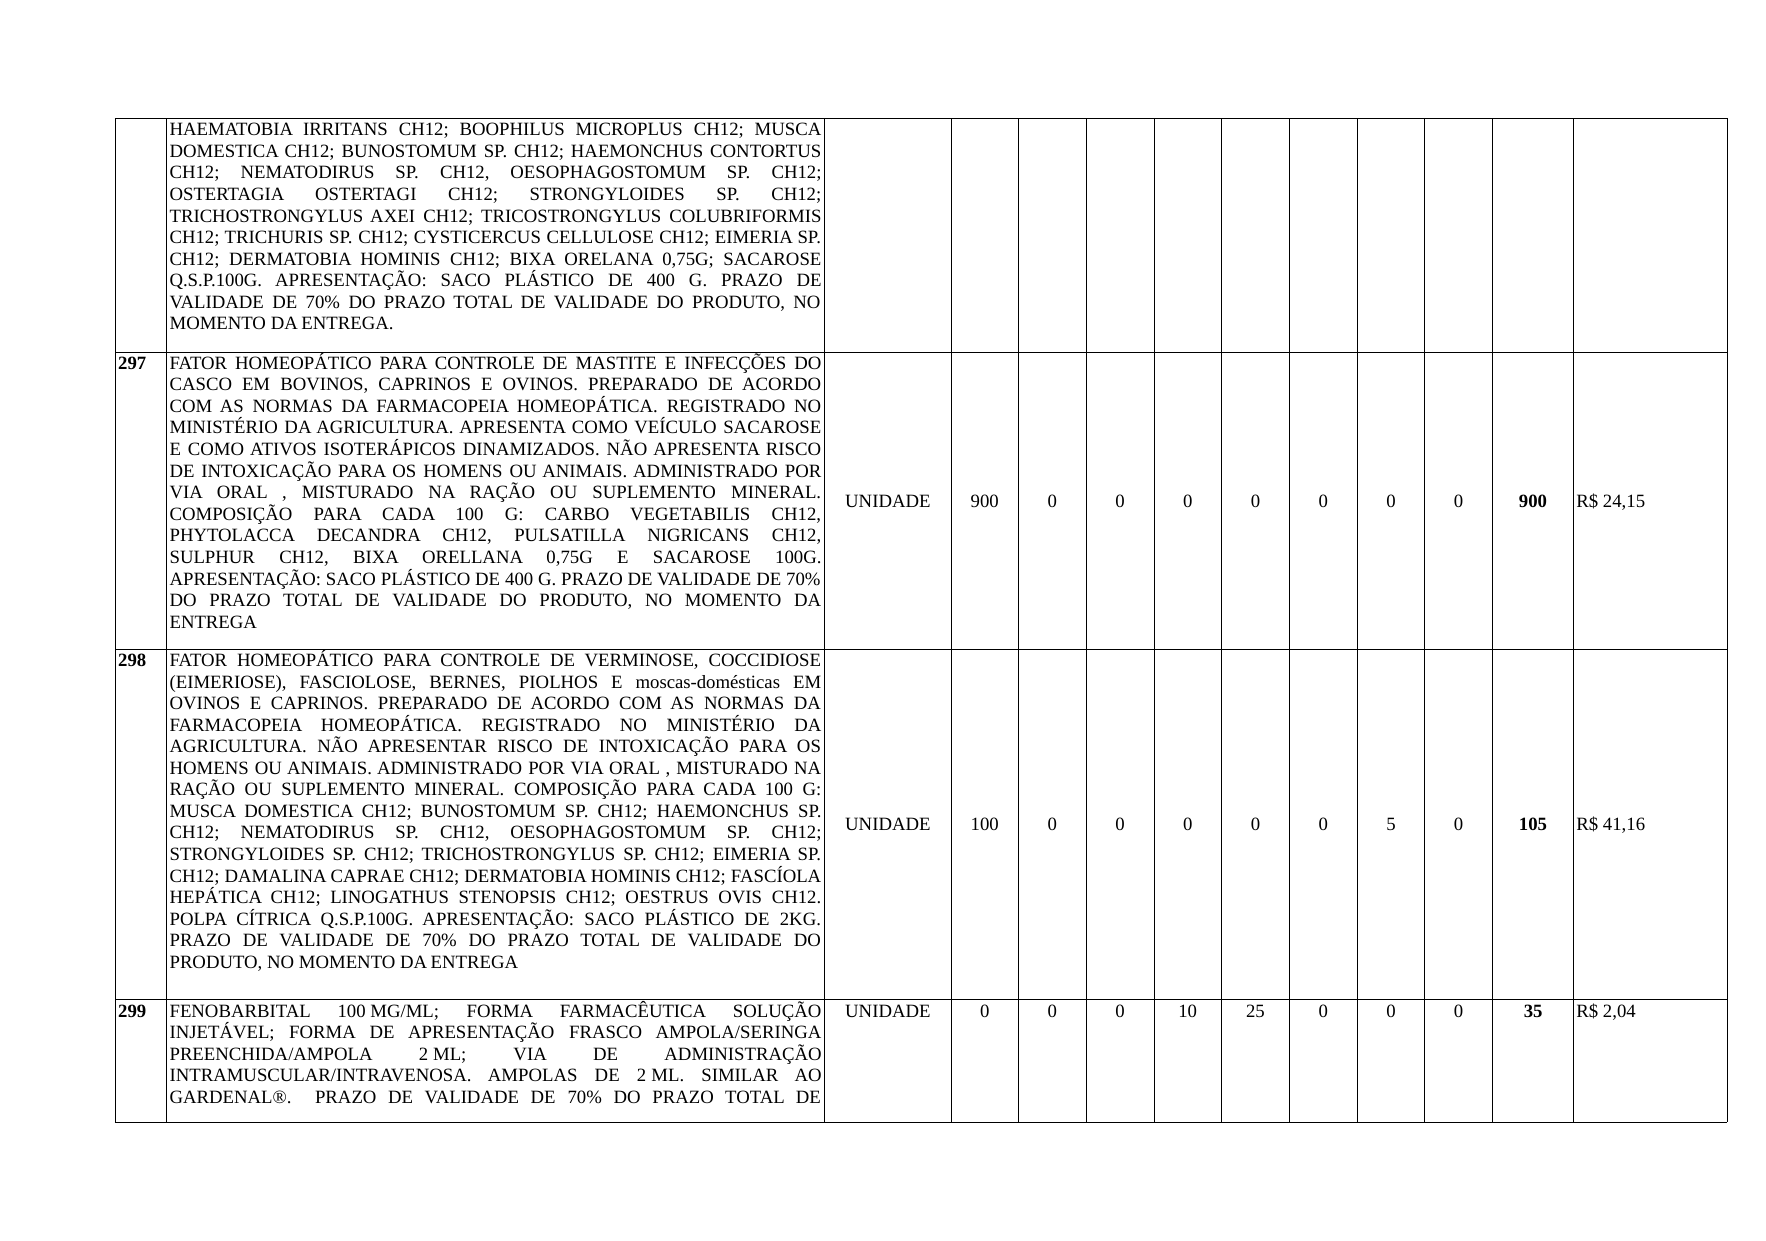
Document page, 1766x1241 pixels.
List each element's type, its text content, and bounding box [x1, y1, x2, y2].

table_cell 0 [1290, 353, 1357, 649]
table_cell UNIDADE [825, 650, 951, 999]
table_cell 0 [1425, 353, 1492, 649]
table_cell FENOBARBITAL 100 MG/ML; FORMA FARMACÊUTICA SOLUÇÃO INJETÁVEL; FORMA DE APRESENTAÇÃO FRASCO AMPOLA/SERINGA PREENCHIDA/AMPOLA 2 ML; VIA DE ADMINISTRAÇÃO INTRAMUSCULAR/INTRAVENOSA. AMPOLAS DE 2 ML. SIMILAR AO GARDENAL®. PRAZO DE VALIDADE DE 70% DO PRAZO TOTAL DE [167, 1000, 824, 1122]
table_cell [1155, 119, 1221, 352]
table_cell [116, 119, 166, 352]
table_cell 0 [1425, 650, 1492, 999]
table_cell 297 [116, 353, 166, 649]
table_cell 0 [1222, 353, 1289, 649]
table_cell 0 [952, 1000, 1018, 1122]
table_cell 0 [1019, 650, 1086, 999]
table_cell [1574, 119, 1727, 352]
table_cell R$ 41,16 [1574, 650, 1727, 999]
table_cell 0 [1087, 353, 1154, 649]
table_cell 299 [116, 1000, 166, 1122]
table_cell R$ 24,15 [1574, 353, 1727, 649]
table_cell 900 [952, 353, 1018, 649]
table_cell 0 [1087, 650, 1154, 999]
table_cell 10 [1155, 1000, 1221, 1122]
table_cell 298 [116, 650, 166, 999]
table_cell HAEMATOBIA IRRITANS CH12; BOOPHILUS MICROPLUS CH12; MUSCA DOMESTICA CH12; BUNOSTOMUM SP. CH12; HAEMONCHUS CONTORTUS CH12; NEMATODIRUS SP. CH12, OESOPHAGOSTOMUM SP. CH12; OSTERTAGIA OSTERTAGI CH12; STRONGYLOIDES SP. CH12; TRICHOSTRONGYLUS AXEI CH12; TRICOSTRONGYLUS COLUBRIFORMIS CH12; TRICHURIS SP. CH12; CYSTICERCUS CELLULOSE CH12; EIMERIA SP. CH12; DERMATOBIA HOMINIS CH12; BIXA ORELANA 0,75G; SACAROSE Q.S.P.100G. APRESENTAÇÃO: SACO PLÁSTICO DE 400 G. PRAZO DE VALIDADE DE 70% DO PRAZO TOTAL DE VALIDADE DO PRODUTO, NO MOMENTO DA ENTREGA. [167, 119, 824, 352]
table_cell [1222, 119, 1289, 352]
table_cell [952, 119, 1018, 352]
table_cell FATOR HOMEOPÁTICO PARA CONTROLE DE MASTITE E INFECÇÕES DO CASCO EM BOVINOS, CAPRINOS E OVINOS. PREPARADO DE ACORDO COM AS NORMAS DA FARMACOPEIA HOMEOPÁTICA. REGISTRADO NO MINISTÉRIO DA AGRICULTURA. APRESENTA COMO VEÍCULO SACAROSE E COMO ATIVOS ISOTERÁPICOS DINAMIZADOS. NÃO APRESENTA RISCO DE INTOXICAÇÃO PARA OS HOMENS OU ANIMAIS. ADMINISTRADO POR VIA ORAL , MISTURADO NA RAÇÃO OU SUPLEMENTO MINERAL. COMPOSIÇÃO PARA CADA 100 G: CARBO VEGETABILIS CH12, PHYTOLACCA DECANDRA CH12, PULSATILLA NIGRICANS CH12, SULPHUR CH12, BIXA ORELLANA 0,75G E SACAROSE 100G. APRESENTAÇÃO: SACO PLÁSTICO DE 400 G. PRAZO DE VALIDADE DE 70% DO PRAZO TOTAL DE VALIDADE DO PRODUTO, NO MOMENTO DA ENTREGA [167, 353, 824, 649]
table_cell FATOR HOMEOPÁTICO PARA CONTROLE DE VERMINOSE, COCCIDIOSE (EIMERIOSE), FASCIOLOSE, BERNES, PIOLHOS E moscas-domésticas EM OVINOS E CAPRINOS. PREPARADO DE ACORDO COM AS NORMAS DA FARMACOPEIA HOMEOPÁTICA. REGISTRADO NO MINISTÉRIO DA AGRICULTURA. NÃO APRESENTAR RISCO DE INTOXICAÇÃO PARA OS HOMENS OU ANIMAIS. ADMINISTRADO POR VIA ORAL , MISTURADO NA RAÇÃO OU SUPLEMENTO MINERAL. COMPOSIÇÃO PARA CADA 100 G: MUSCA DOMESTICA CH12; BUNOSTOMUM SP. CH12; HAEMONCHUS SP. CH12; NEMATODIRUS SP. CH12, OESOPHAGOSTOMUM SP. CH12; STRONGYLOIDES SP. CH12; TRICHOSTRONGYLUS SP. CH12; EIMERIA SP. CH12; DAMALINA CAPRAE CH12; DERMATOBIA HOMINIS CH12; FASCÍOLA HEPÁTICA CH12; LINOGATHUS STENOPSIS CH12; OESTRUS OVIS CH12. POLPA CÍTRICA Q.S.P.100G. APRESENTAÇÃO: SACO PLÁSTICO DE 2KG. PRAZO DE VALIDADE DE 70% DO PRAZO TOTAL DE VALIDADE DO PRODUTO, NO MOMENTO DA ENTREGA [167, 650, 824, 999]
table_cell UNIDADE [825, 353, 951, 649]
table_cell 0 [1358, 353, 1424, 649]
table_cell 0 [1019, 353, 1086, 649]
table_cell 0 [1222, 650, 1289, 999]
table_cell 0 [1425, 1000, 1492, 1122]
table_cell 0 [1358, 1000, 1424, 1122]
table_cell 900 [1493, 353, 1573, 649]
table_cell [825, 119, 951, 352]
table_cell UNIDADE [825, 1000, 951, 1122]
table_cell [1425, 119, 1492, 352]
table_cell [1358, 119, 1424, 352]
table_cell [1290, 119, 1357, 352]
table_cell R$ 2,04 [1574, 1000, 1727, 1122]
table_cell 35 [1493, 1000, 1573, 1122]
table_cell [1019, 119, 1086, 352]
table_cell [1493, 119, 1573, 352]
table_cell 0 [1290, 1000, 1357, 1122]
table_cell 0 [1290, 650, 1357, 999]
table_cell 5 [1358, 650, 1424, 999]
table_cell 0 [1155, 353, 1221, 649]
table_cell 105 [1493, 650, 1573, 999]
table_cell 0 [1155, 650, 1221, 999]
table_cell 100 [952, 650, 1018, 999]
table_cell [1087, 119, 1154, 352]
table_cell 25 [1222, 1000, 1289, 1122]
table_cell 0 [1087, 1000, 1154, 1122]
table_cell 0 [1019, 1000, 1086, 1122]
